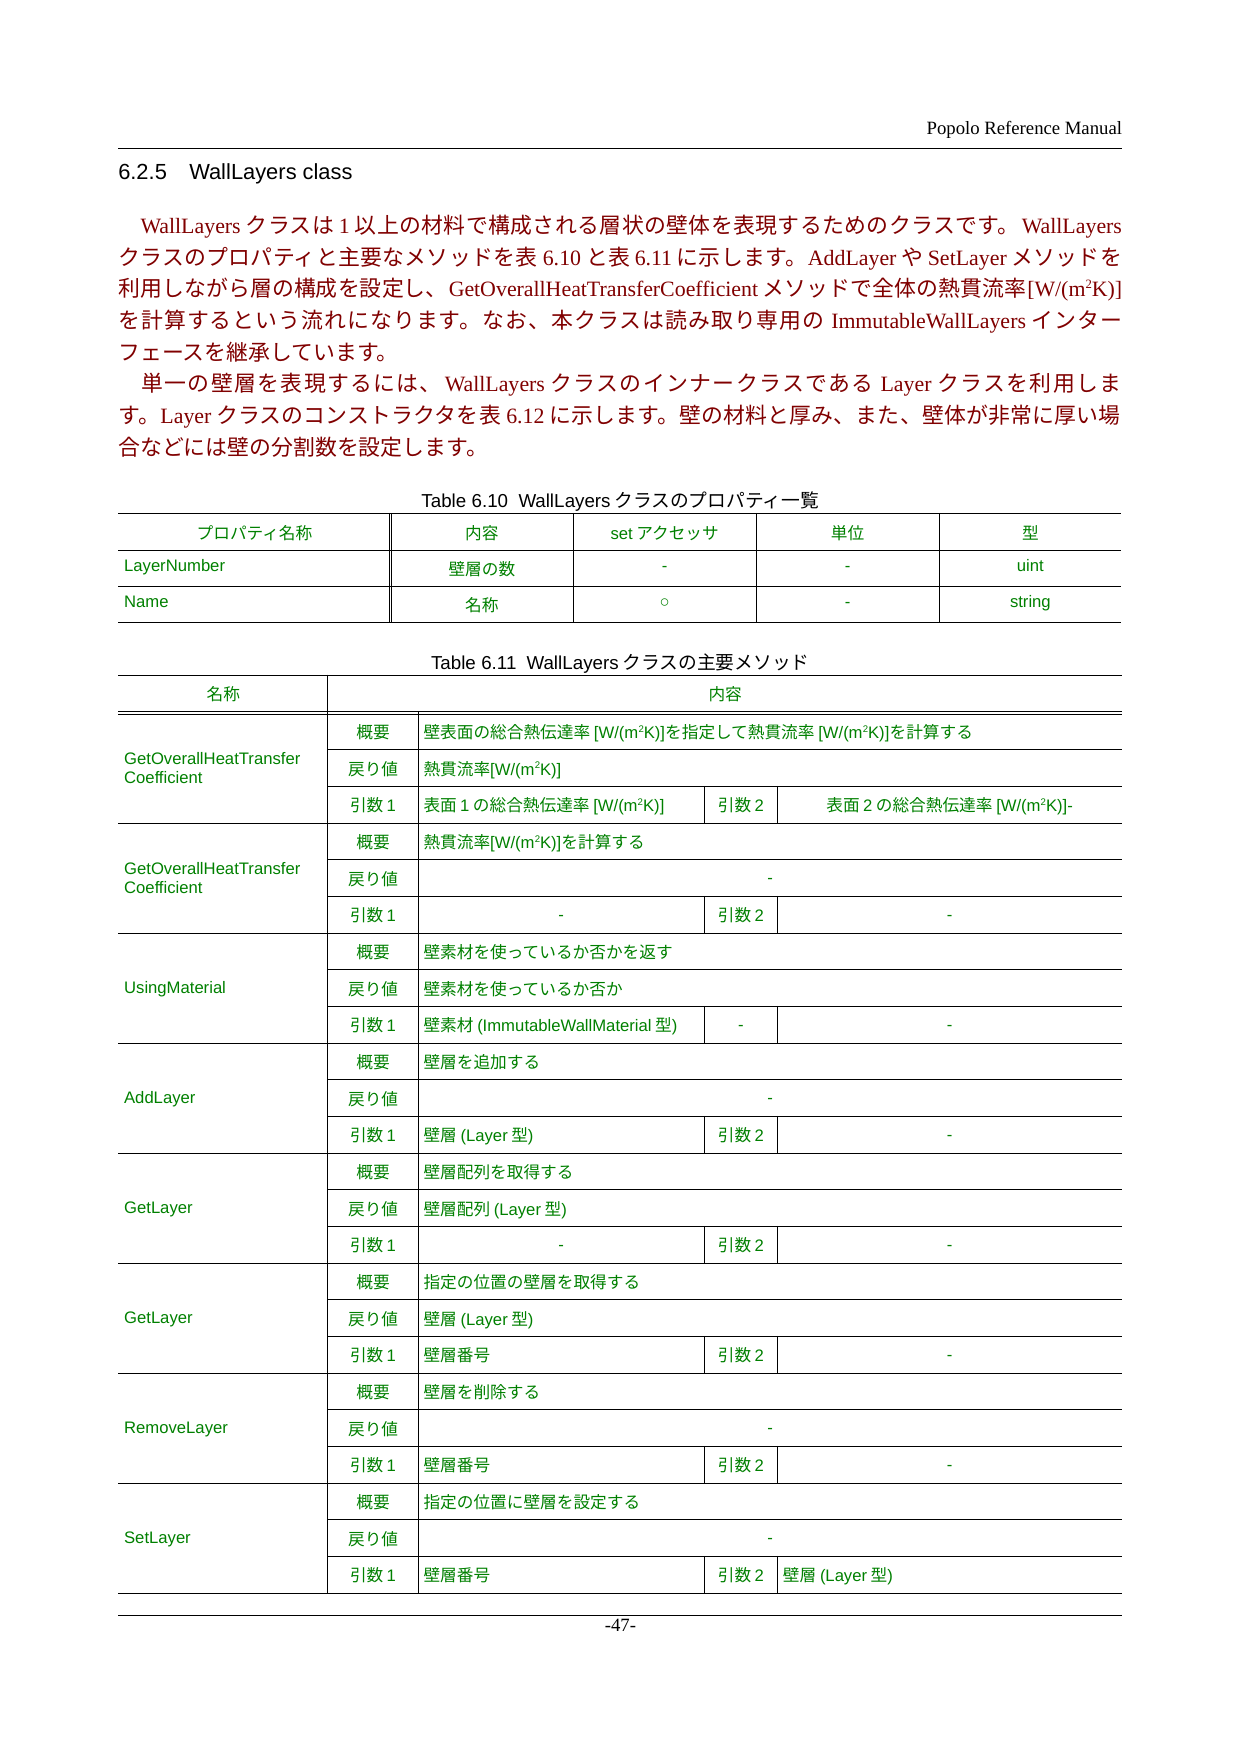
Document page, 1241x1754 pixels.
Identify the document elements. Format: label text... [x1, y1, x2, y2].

table_cell 引数2 [705, 1557, 777, 1592]
table_cell GetLayer [118, 1154, 327, 1262]
table_cell 壁素材 (ImmutableWallMaterial型) [419, 1007, 704, 1042]
table_cell - [419, 1410, 1122, 1446]
table_cell 戻り値 [328, 1080, 418, 1116]
table_cell 壁素材を使っているか否かを返す [419, 934, 1122, 969]
table_cell 引数2 [705, 787, 777, 822]
table_cell 壁層番号 [419, 1447, 704, 1482]
table_cell Name [118, 587, 389, 622]
table_cell 戻り値 [328, 1300, 418, 1336]
table_cell 名称 [392, 587, 573, 622]
text Table 6.10 WallLayersクラスのプロパティ一覧 [118, 486, 1122, 513]
text Table 6.11 WallLayersクラスの主要メソッド [118, 647, 1122, 674]
table_cell 壁層の数 [392, 551, 573, 586]
table_cell 熱貫流率[W/(m2K)] [419, 750, 1122, 786]
table_cell UsingMaterial [118, 934, 327, 1042]
table_cell 熱貫流率[W/(m2K)]を計算する [419, 824, 1122, 859]
table_header 単位 [757, 514, 939, 549]
table_cell GetOverallHeatTransfer Coefficient [118, 715, 327, 822]
table_cell 指定の位置の壁層を取得する [419, 1264, 1122, 1299]
table_cell 戻り値 [328, 1520, 418, 1556]
table_cell 戻り値 [328, 1410, 418, 1446]
table_cell - [705, 1007, 777, 1042]
table_cell 壁層番号 [419, 1557, 704, 1592]
table_cell 戻り値 [328, 970, 418, 1006]
table_cell GetOverallHeatTransfer Coefficient [118, 824, 327, 932]
table_cell - [778, 1007, 1122, 1042]
table_cell AddLayer [118, 1044, 327, 1152]
table_cell 概要 [328, 1264, 418, 1299]
table_cell 引数1 [328, 1447, 418, 1482]
table_cell - [778, 897, 1122, 932]
table_cell - [778, 1117, 1122, 1152]
table_cell 引数2 [705, 1447, 777, 1482]
table_cell string [940, 587, 1121, 622]
table_cell 壁表面の総合熱伝達率 [W/(m2K)]を指定して熱貫流率 [W/(m2K)]を計算する [419, 715, 1122, 749]
table_cell 壁層 (Layer型) [419, 1300, 1122, 1336]
table_cell 引数1 [328, 1117, 418, 1152]
table_cell SetLayer [118, 1484, 327, 1592]
table_cell 引数2 [705, 1227, 777, 1262]
subtitle WallLayers class [118, 159, 1122, 184]
table_header setアクセッサ [574, 514, 756, 549]
table_cell - [778, 1227, 1122, 1262]
table_cell 引数1 [328, 1227, 418, 1262]
table_cell 壁層番号 [419, 1337, 704, 1372]
table_cell 概要 [328, 1044, 418, 1079]
table_cell 概要 [328, 1374, 418, 1409]
table_cell 引数2 [705, 897, 777, 932]
table_cell - [778, 1337, 1122, 1372]
table_header プロパティ名称 [118, 514, 389, 549]
table_cell - [419, 860, 1122, 896]
table_cell - [419, 1520, 1122, 1556]
table_cell GetLayer [118, 1264, 327, 1372]
table_cell 表面2の総合熱伝達率 [W/(m2K)]- [778, 787, 1122, 822]
table_cell 概要 [328, 824, 418, 859]
table_cell 壁層を削除する [419, 1374, 1122, 1409]
table_cell 壁層配列 (Layer型) [419, 1190, 1122, 1226]
table_cell 概要 [328, 1154, 418, 1189]
table_cell 指定の位置に壁層を設定する [419, 1484, 1122, 1519]
text 単一の壁層を表現するには、WallLayersクラスのインナークラスであるLayerクラスを利用します。Layerクラスのコンストラクタを表6.12に示します。壁の材料と厚み、また、壁体が非常に厚い場合などには壁の分割数を設定します。 [118, 366, 1122, 461]
text WallLayersクラスは1以上の材料で構成される層状の壁体を表現するためのクラスです。WallLayersクラスのプロパティと主要なメソッドを表6.10と表6.11に示します。AddLayerやSetLayerメソッドを利用しながら層の構成を設定し、GetOverallHeatTransferCoefficientメソッドで全体の熱貫流率[W/(m2K)]を計算するという流れになります。なお、本クラスは読み取り専用のImmutableWallLayersインターフェースを継承しています。 [118, 208, 1122, 366]
table_cell 引数1 [328, 1007, 418, 1042]
table_cell 壁層配列を取得する [419, 1154, 1122, 1189]
table_cell RemoveLayer [118, 1374, 327, 1482]
table_cell 引数2 [705, 1117, 777, 1152]
table_cell 壁層を追加する [419, 1044, 1122, 1079]
table_cell 壁層 (Layer型) [778, 1557, 1122, 1592]
table_cell ○ [574, 587, 756, 622]
table_cell LayerNumber [118, 551, 389, 586]
table_cell uint [940, 551, 1121, 586]
table_cell - [419, 897, 704, 932]
table_cell 概要 [328, 1484, 418, 1519]
table_cell - [778, 1447, 1122, 1482]
table_cell - [419, 1080, 1122, 1116]
table_cell 壁層 (Layer型) [419, 1117, 704, 1152]
table_header 内容 [328, 676, 1122, 711]
table_cell 概要 [328, 934, 418, 969]
table_cell - [757, 551, 939, 586]
table_cell 表面1の総合熱伝達率 [W/(m2K)] [419, 787, 704, 822]
table_cell 引数1 [328, 787, 418, 822]
table_cell 戻り値 [328, 750, 418, 786]
table_cell 戻り値 [328, 860, 418, 896]
table_header 内容 [392, 514, 573, 549]
table_cell 引数1 [328, 897, 418, 932]
table_cell - [757, 587, 939, 622]
table_cell 戻り値 [328, 1190, 418, 1226]
table_cell 概要 [328, 715, 418, 749]
table_cell 引数1 [328, 1337, 418, 1372]
table_header 名称 [118, 676, 327, 711]
table_cell 引数1 [328, 1557, 418, 1592]
table_header 型 [940, 514, 1121, 549]
table_cell - [419, 1227, 704, 1262]
table_cell - [574, 551, 756, 586]
table_cell 引数2 [705, 1337, 777, 1372]
table_cell 壁素材を使っているか否か [419, 970, 1122, 1006]
